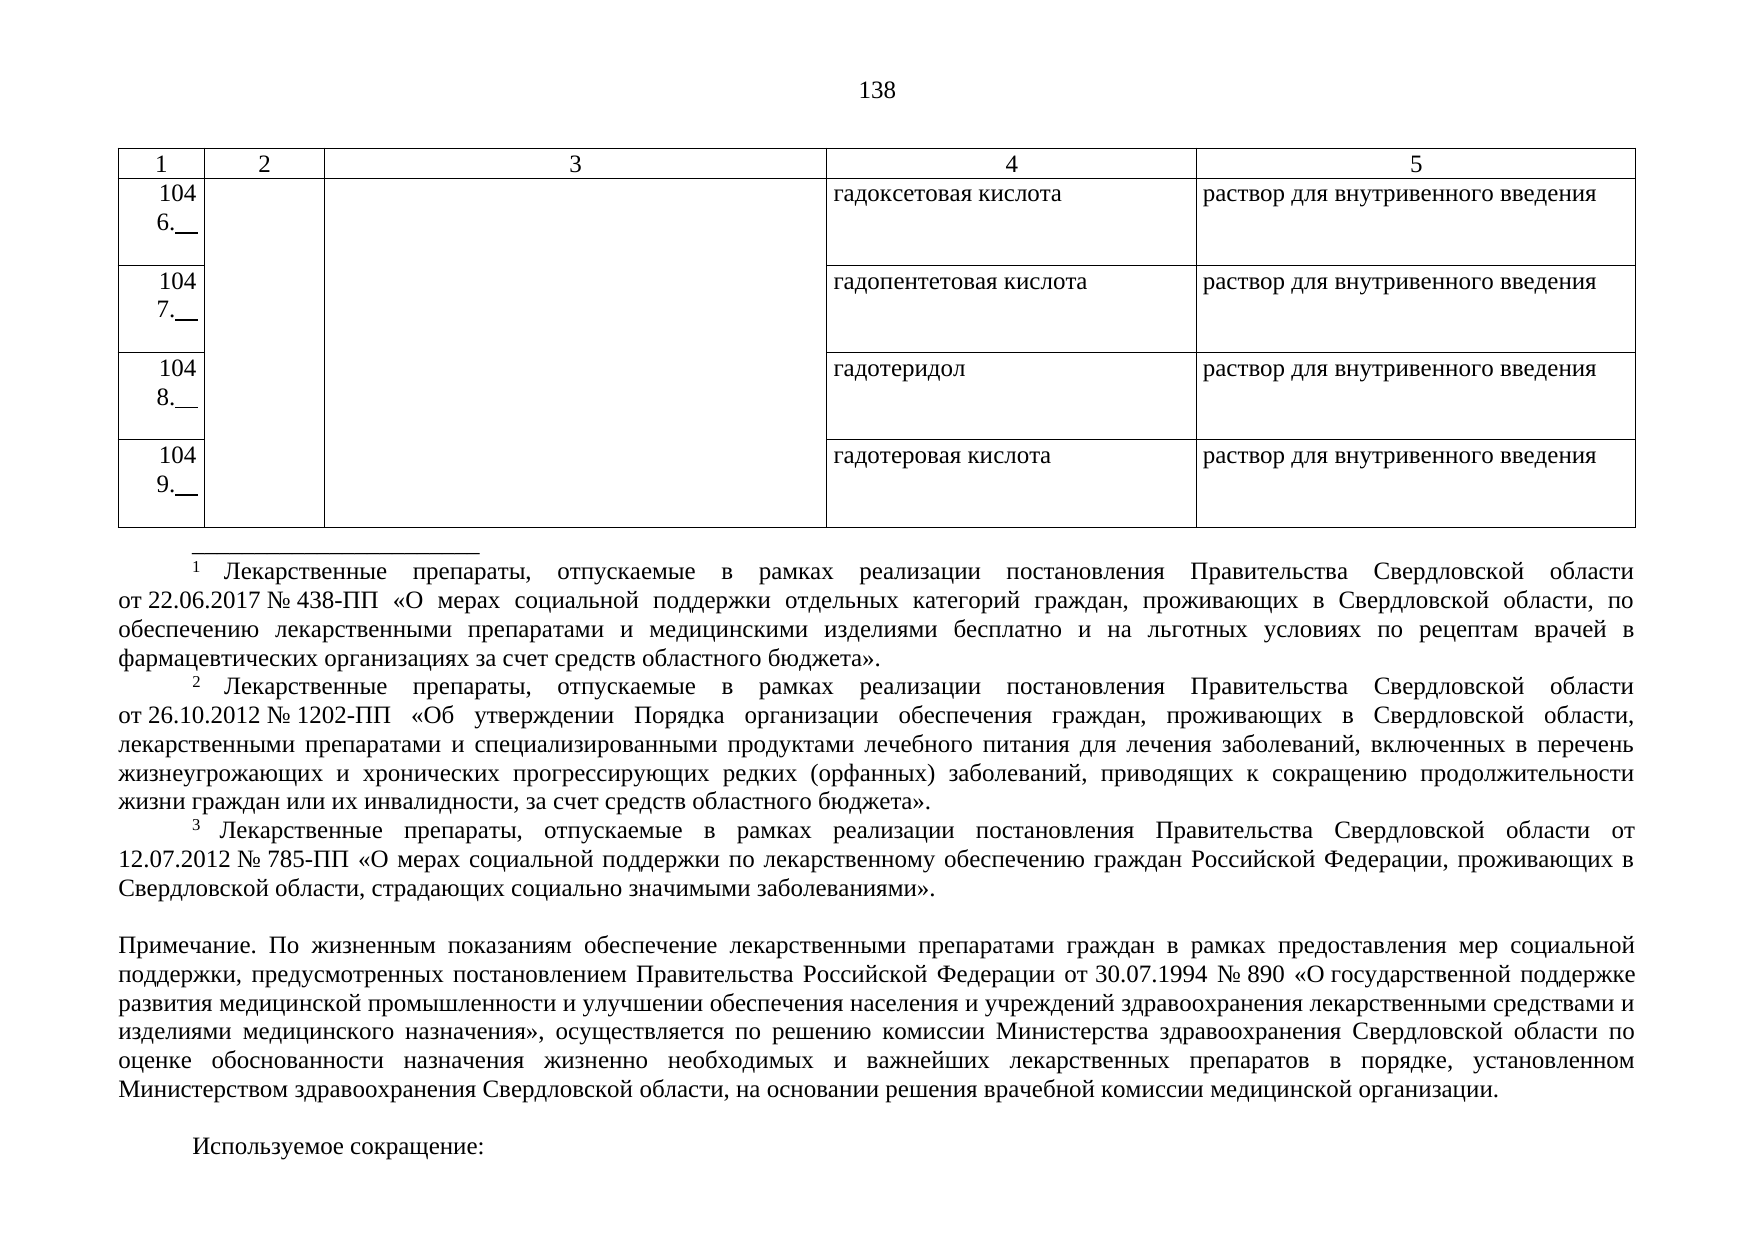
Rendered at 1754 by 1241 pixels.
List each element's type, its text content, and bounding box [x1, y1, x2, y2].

table_header 2 [205, 149, 324, 177]
table_cell гадопентетовая кислота [827, 266, 1196, 352]
table_cell [205, 179, 324, 265]
table_cell [119, 440, 204, 527]
text 3 Лекарственные препараты, отпускаемые в рамках реализации постановления Правительства Свердловской области от 12.07.2012 № 785-ПП «О мерах социальной поддержки по лекарственному обеспечению граждан Российской Федерации, проживающих в Свердловской области, страдающих социально значимыми заболеваниями». [118, 815, 1636, 901]
table_cell [325, 265, 826, 352]
table_header 4 [827, 149, 1196, 177]
text Используемое сокращение: [118, 1131, 1636, 1160]
table_cell [325, 179, 826, 265]
table_header 1 [119, 149, 204, 177]
table_header 5 [1197, 149, 1635, 177]
table_cell [325, 352, 826, 439]
table_cell [325, 439, 826, 527]
table_cell [119, 353, 204, 439]
table_cell раствор для внутривенного введения [1197, 266, 1635, 352]
text _______________________ [118, 528, 1636, 556]
table_cell [205, 265, 324, 352]
table_header 3 [325, 149, 826, 177]
table_cell раствор для внутривенного введения [1197, 353, 1635, 439]
table_cell [119, 179, 204, 265]
text 2 Лекарственные препараты, отпускаемые в рамках реализации постановления Правительства Свердловской области от 26.10.2012 № 1202-ПП «Об утверждении Порядка организации обеспечения граждан, проживающих в Свердловской области, лекарственными препаратами и специализированными продуктами лечебного питания для лечения заболеваний, включенных в перечень жизнеугрожающих и хронических прогрессирующих редких (орфанных) заболеваний, приводящих к сокращению продолжительности жизни граждан или их инвалидности, за счет средств областного бюджета». [118, 671, 1636, 815]
table_cell [119, 266, 204, 352]
table_cell гадотеридол [827, 353, 1196, 439]
table_cell гадотеровая кислота [827, 440, 1196, 527]
table_cell раствор для внутривенного введения [1197, 440, 1635, 527]
table_cell гадоксетовая кислота [827, 179, 1196, 265]
table_cell [205, 352, 324, 439]
table_cell [205, 439, 324, 527]
table_cell раствор для внутривенного введения [1197, 179, 1635, 265]
text 1 Лекарственные препараты, отпускаемые в рамках реализации постановления Правительства Свердловской области от 22.06.2017 № 438-ПП «О мерах социальной поддержки отдельных категорий граждан, проживающих в Свердловской области, по обеспечению лекарственными препаратами и медицинскими изделиями бесплатно и на льготных условиях по рецептам врачей в фармацевтических организациях за счет средств областного бюджета». [118, 556, 1636, 671]
text Примечание. По жизненным показаниям обеспечение лекарственными препаратами граждан в рамках предоставления мер социальной поддержки, предусмотренных постановлением Правительства Российской Федерации от 30.07.1994 № 890 «О государственной поддержке развития медицинской промышленности и улучшении обеспечения населения и учреждений здравоохранения лекарственными средствами и изделиями медицинского назначения», осуществляется по решению комиссии Министерства здравоохранения Свердловской области по оценке обоснованности назначения жизненно необходимых и важнейших лекарственных препаратов в порядке, установленном Министерством здравоохранения Свердловской области, на основании решения врачебной комиссии медицинской организации. [118, 930, 1636, 1103]
